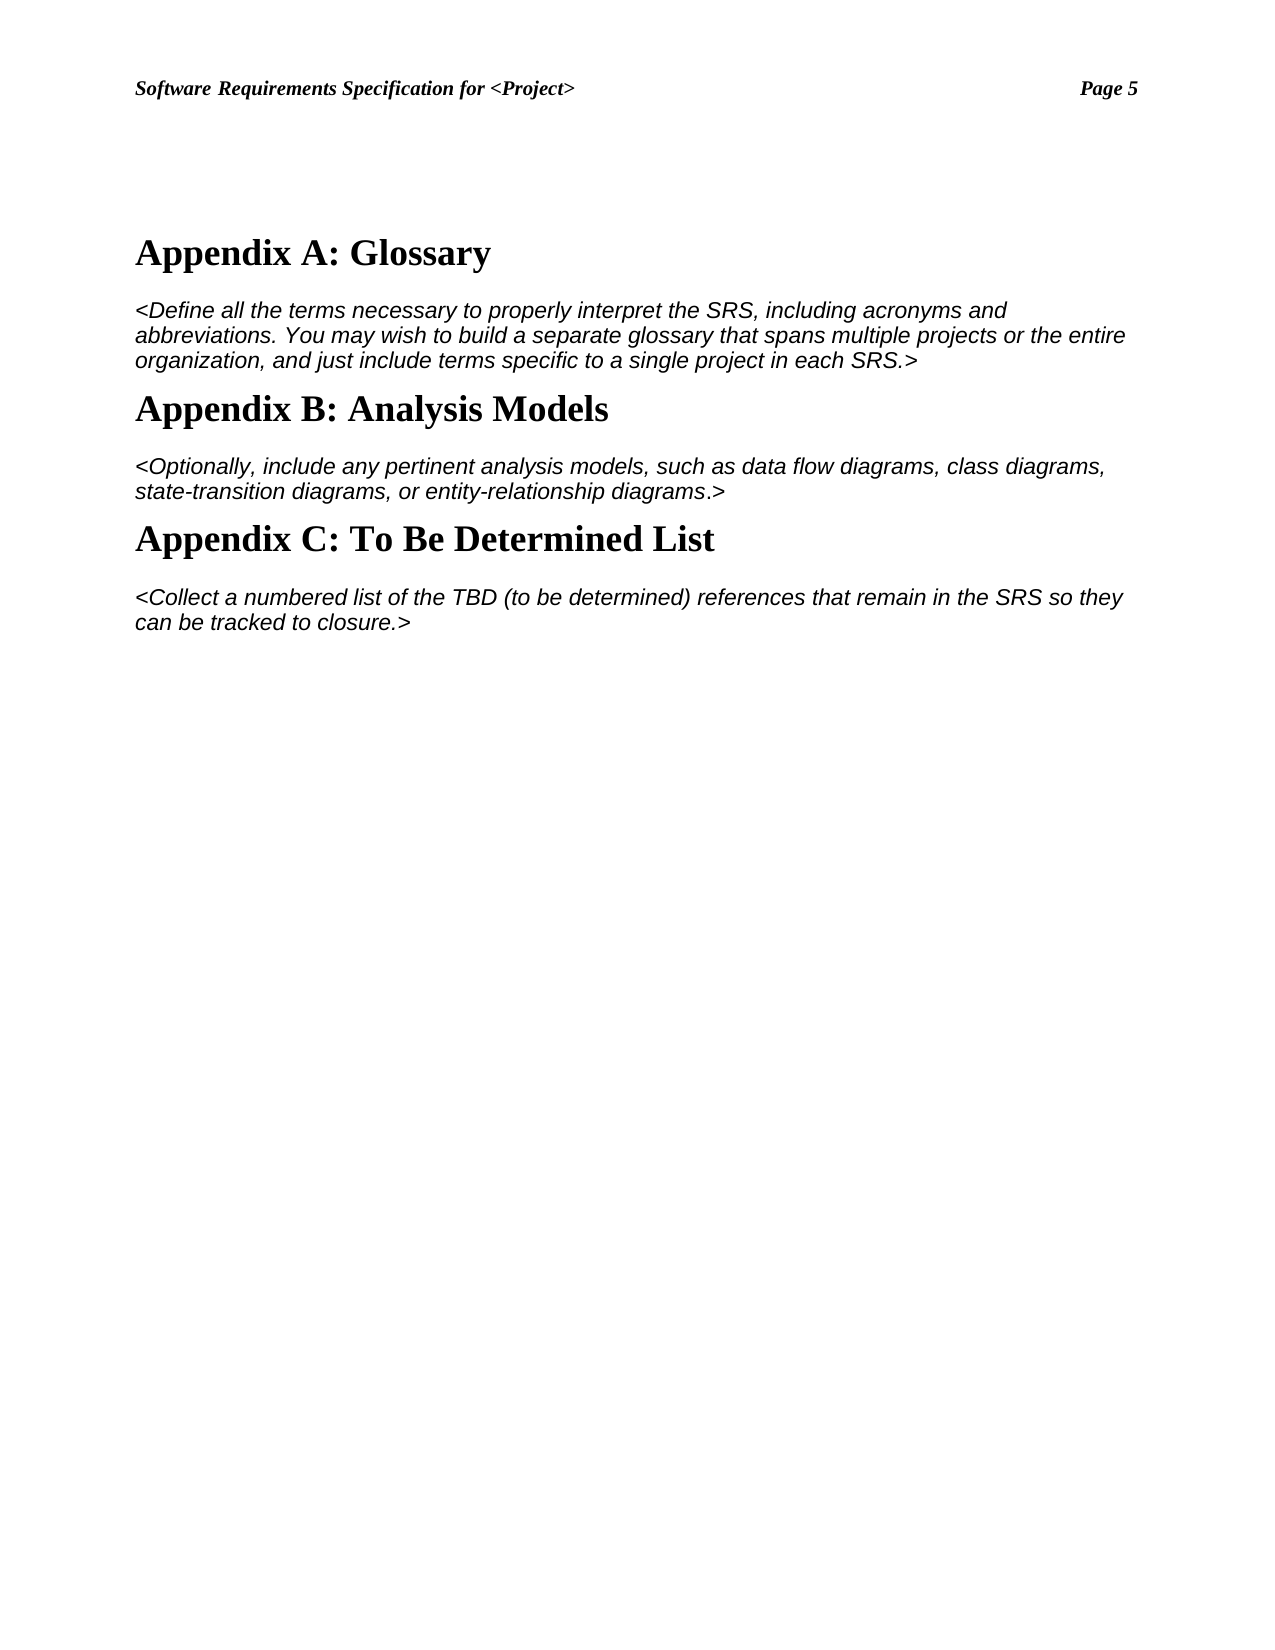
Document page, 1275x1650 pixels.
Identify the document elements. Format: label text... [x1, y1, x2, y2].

text Appendix C: To Be Determined List [135, 517, 1140, 560]
text <Define all the terms necessary to properly interpret the SRS, including acronyms and abbreviations. You may wish to build a separate glossary that spans multiple projects or the entire organization, and just include terms specific to a single project in each SRS.> [135, 299, 1140, 374]
text Appendix A: Glossary [135, 231, 1140, 274]
text Appendix B: Analysis Models [135, 386, 1140, 429]
text <Collect a numbered list of the TBD (to be determined) references that remain in the SRS so they can be tracked to closure.> [135, 585, 1140, 635]
text <Optionally, include any pertinent analysis models, such as data flow diagrams, class diagrams, state-transition diagrams, or entity-relationship diagrams.> [135, 454, 1140, 504]
